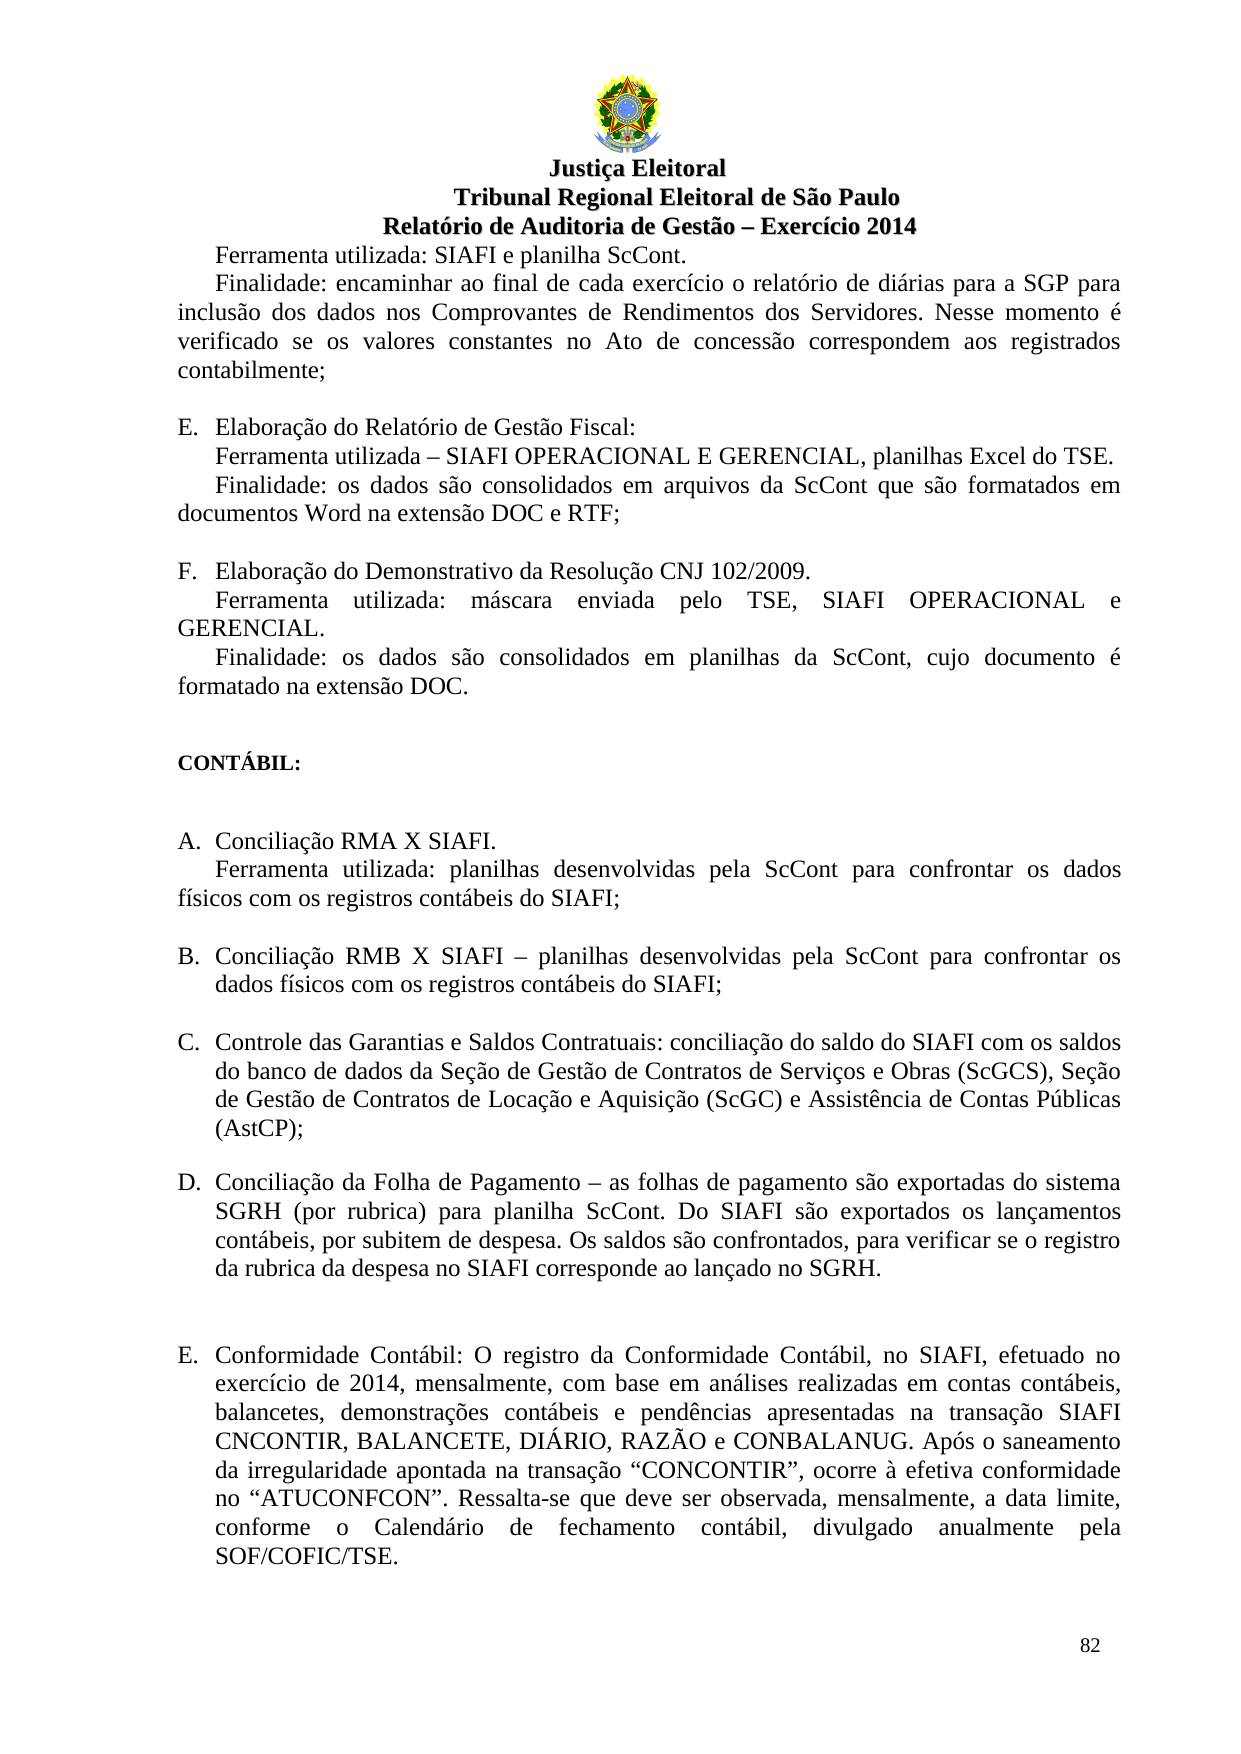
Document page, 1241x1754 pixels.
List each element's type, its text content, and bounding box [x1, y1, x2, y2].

list Conciliação da Folha de Pagamento – as folhas de pagamento são exportadas do sistema SGRH (por rubrica) para planilha ScCont. Do SIAFI são exportados os lançamentos contábeis, por subitem de despesa. Os saldos são confrontados, para verificar se o registro da rubrica da despesa no SIAFI corresponde ao lançado no SGRH. [177, 1167, 1122, 1282]
text Finalidade: os dados são consolidados em planilhas da ScCont, cujo documento é formatado na extensão DOC. [177, 642, 1122, 700]
text Finalidade: encaminhar ao final de cada exercício o relatório de diárias para a SGP para inclusão dos dados nos Comprovantes de Rendimentos dos Servidores. Nesse momento é verificado se os valores constantes no Ato de concessão correspondem aos registrados contabilmente; [177, 268, 1122, 383]
list Controle das Garantias e Saldos Contratuais: conciliação do saldo do SIAFI com os saldos do banco de dados da Seção de Gestão de Contratos de Serviços e Obras (ScGCS), Seção de Gestão de Contratos de Locação e Aquisição (ScGC) e Assistência de Contas Públicas (AstCP); [177, 1027, 1122, 1142]
text CONTÁBIL: [177, 750, 1122, 775]
list Conciliação RMA X SIAFI. [177, 826, 1122, 854]
text Ferramenta utilizada: SIAFI e planilha ScCont. [177, 240, 1122, 268]
list Elaboração do Demonstrativo da Resolução CNJ 102/2009. [177, 556, 1122, 585]
text Ferramenta utilizada – SIAFI OPERACIONAL E GERENCIAL, planilhas Excel do TSE. [177, 441, 1122, 470]
text Ferramenta utilizada: planilhas desenvolvidas pela ScCont para confrontar os dados físicos com os registros contábeis do SIAFI; [177, 854, 1122, 912]
text Ferramenta utilizada: máscara enviada pelo TSE, SIAFI OPERACIONAL e GERENCIAL. [177, 585, 1122, 642]
list Elaboração do Relatório de Gestão Fiscal: [177, 412, 1122, 441]
list Conciliação RMB X SIAFI – planilhas desenvolvidas pela ScCont para confrontar os dados físicos com os registros contábeis do SIAFI; [177, 941, 1122, 998]
text Finalidade: os dados são consolidados em arquivos da ScCont que são formatados em documentos Word na extensão DOC e RTF; [177, 470, 1122, 527]
list Conformidade Contábil: O registro da Conformidade Contábil, no SIAFI, efetuado no exercício de 2014, mensalmente, com base em análises realizadas em contas contábeis, balancetes, demonstrações contábeis e pendências apresentadas na transação SIAFI CNCONTIR, BALANCETE, DIÁRIO, RAZÃO e CONBALANUG. Após o saneamento da irregularidade apontada na transação “CONCONTIR”, ocorre à efetiva conformidade no “ATUCONFCON”. Ressalta-se que deve ser observada, mensalmente, a data limite, conforme o Calendário de fechamento contábil, divulgado anualmente pela SOF/COFIC/TSE. [177, 1340, 1122, 1570]
